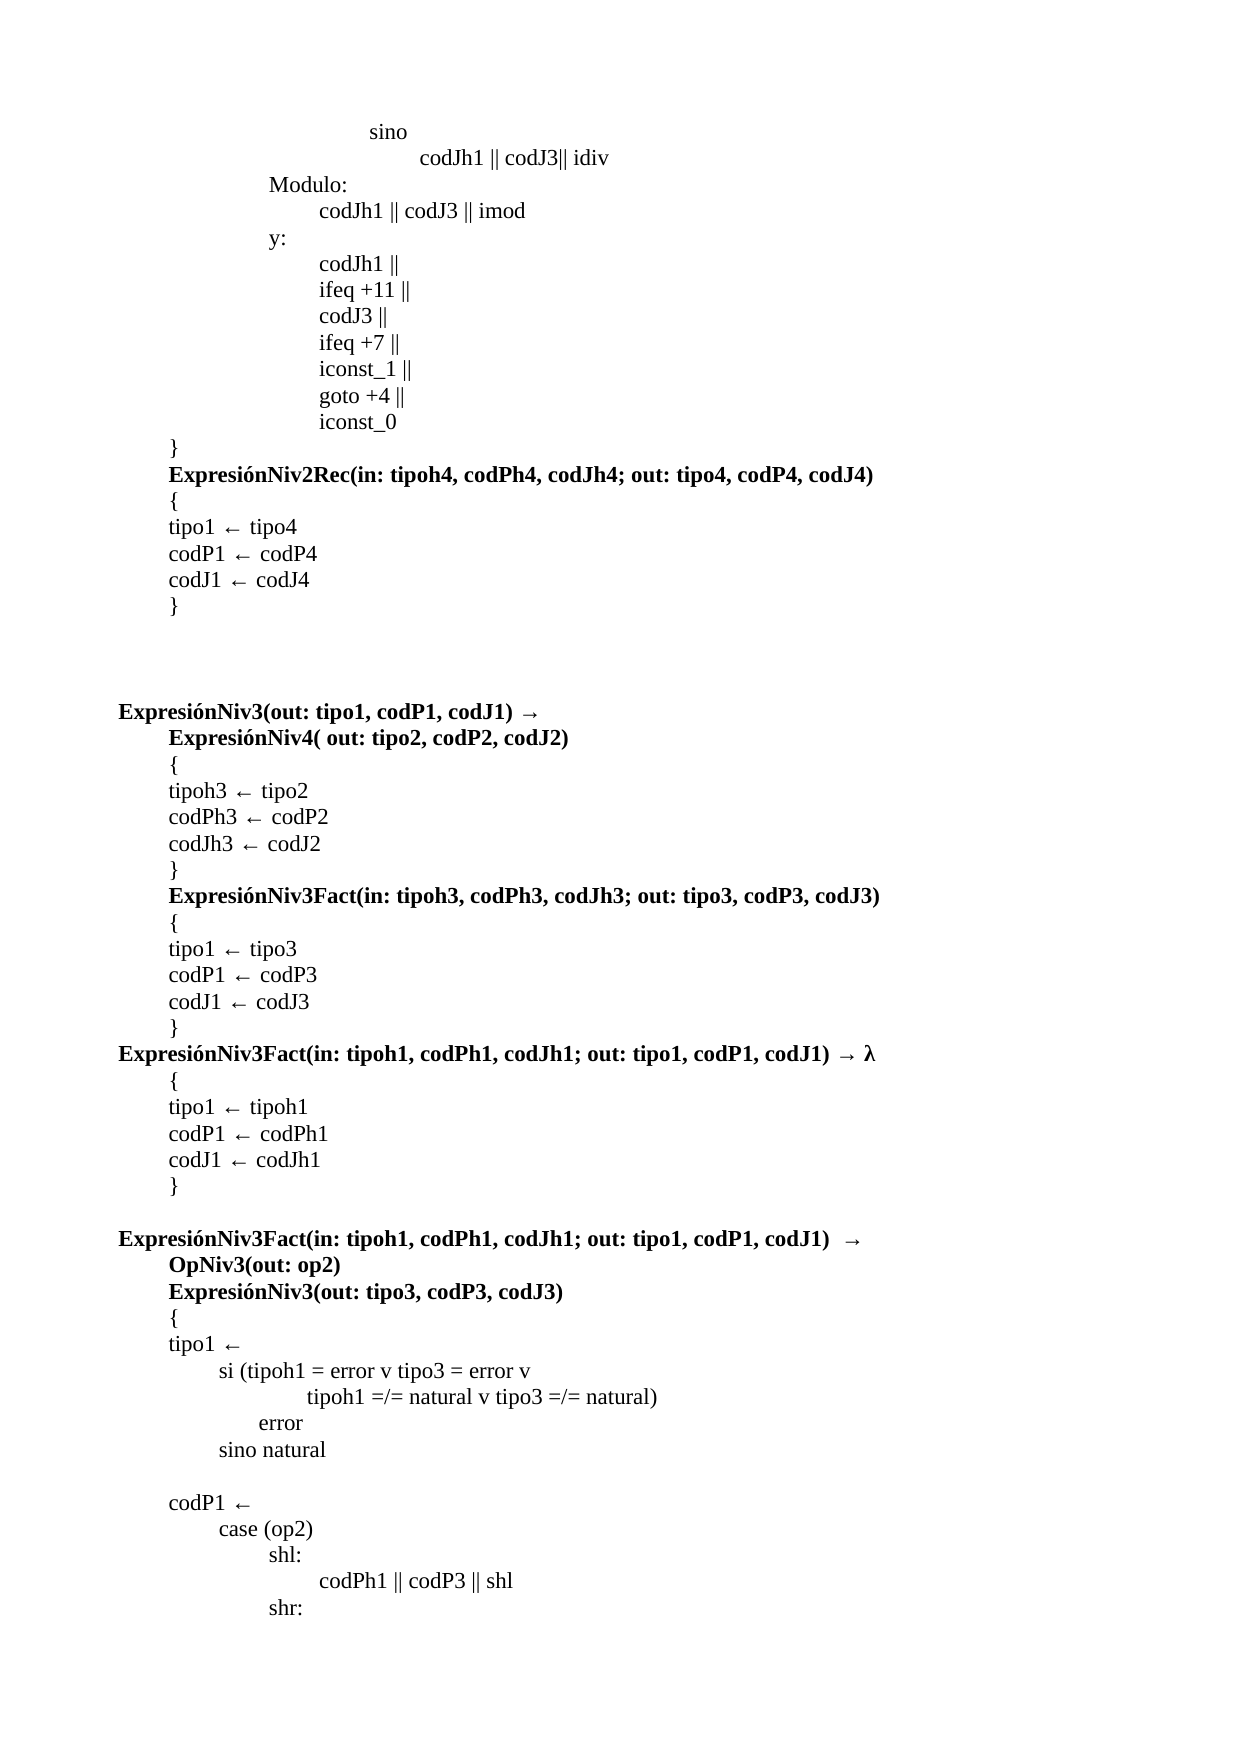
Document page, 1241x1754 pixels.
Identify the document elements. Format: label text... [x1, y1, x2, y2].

text sino [118, 118, 1122, 144]
text codP1 ← codP3 [118, 961, 1122, 988]
text { [118, 909, 1122, 935]
text } [118, 1172, 1122, 1199]
text } [118, 434, 1122, 461]
text OpNiv3(out: op2) [118, 1251, 1122, 1278]
text { [118, 1067, 1122, 1093]
text ifeq +7 || [118, 329, 1122, 355]
text tipo1 ← tipo3 [118, 935, 1122, 961]
text error [118, 1409, 1122, 1436]
text y: [118, 223, 1122, 250]
text shl: [118, 1541, 1122, 1568]
text } [118, 1014, 1122, 1041]
text sino natural [118, 1436, 1122, 1462]
text iconst_0 [118, 408, 1122, 434]
text codJ1 ← codJ4 [118, 566, 1122, 592]
text ExpresiónNiv4( out: tipo2, codP2, codJ2) [118, 724, 1122, 751]
text tipo1 ← [118, 1330, 1122, 1357]
text case (op2) [118, 1515, 1122, 1541]
text { [118, 751, 1122, 777]
text ExpresiónNiv3Fact(in: tipoh1, codPh1, codJh1; out: tipo1, codP1, codJ1) → [118, 1225, 1122, 1251]
text codJh3 ← codJ2 [118, 830, 1122, 856]
text { [118, 487, 1122, 513]
text codJh1 || [118, 250, 1122, 276]
text { [118, 1304, 1122, 1330]
text } [118, 856, 1122, 882]
text codP1 ← [118, 1488, 1122, 1515]
text codJh1 || codJ3 || imod [118, 197, 1122, 223]
text codP1 ← codPh1 [118, 1119, 1122, 1146]
text tipoh3 ← tipo2 [118, 777, 1122, 803]
text codPh3 ← codP2 [118, 803, 1122, 830]
text ExpresiónNiv2Rec(in: tipoh4, codPh4, codJh4; out: tipo4, codP4, codJ4) [118, 461, 1122, 487]
text shr: [118, 1594, 1122, 1620]
text } [118, 592, 1122, 619]
text si (tipoh1 = error v tipo3 = error v [118, 1357, 1122, 1383]
text ifeq +11 || [118, 276, 1122, 303]
text ExpresiónNiv3Fact(in: tipoh3, codPh3, codJh3; out: tipo3, codP3, codJ3) [118, 882, 1122, 909]
text codJ3 || [118, 303, 1122, 329]
text ExpresiónNiv3(out: tipo1, codP1, codJ1) → [118, 698, 1122, 724]
text codJh1 || codJ3|| idiv [118, 144, 1122, 171]
text Modulo: [118, 171, 1122, 197]
text tipoh1 =/= natural v tipo3 =/= natural) [118, 1383, 1122, 1409]
text ExpresiónNiv3(out: tipo3, codP3, codJ3) [118, 1278, 1122, 1304]
text ExpresiónNiv3Fact(in: tipoh1, codPh1, codJh1; out: tipo1, codP1, codJ1) → λ [118, 1041, 1122, 1067]
text tipo1 ← tipo4 [118, 513, 1122, 540]
text codJ1 ← codJh1 [118, 1146, 1122, 1172]
text goto +4 || [118, 382, 1122, 408]
text iconst_1 || [118, 355, 1122, 382]
text codP1 ← codP4 [118, 540, 1122, 566]
text tipo1 ← tipoh1 [118, 1093, 1122, 1119]
text codPh1 || codP3 || shl [118, 1568, 1122, 1594]
text codJ1 ← codJ3 [118, 988, 1122, 1014]
